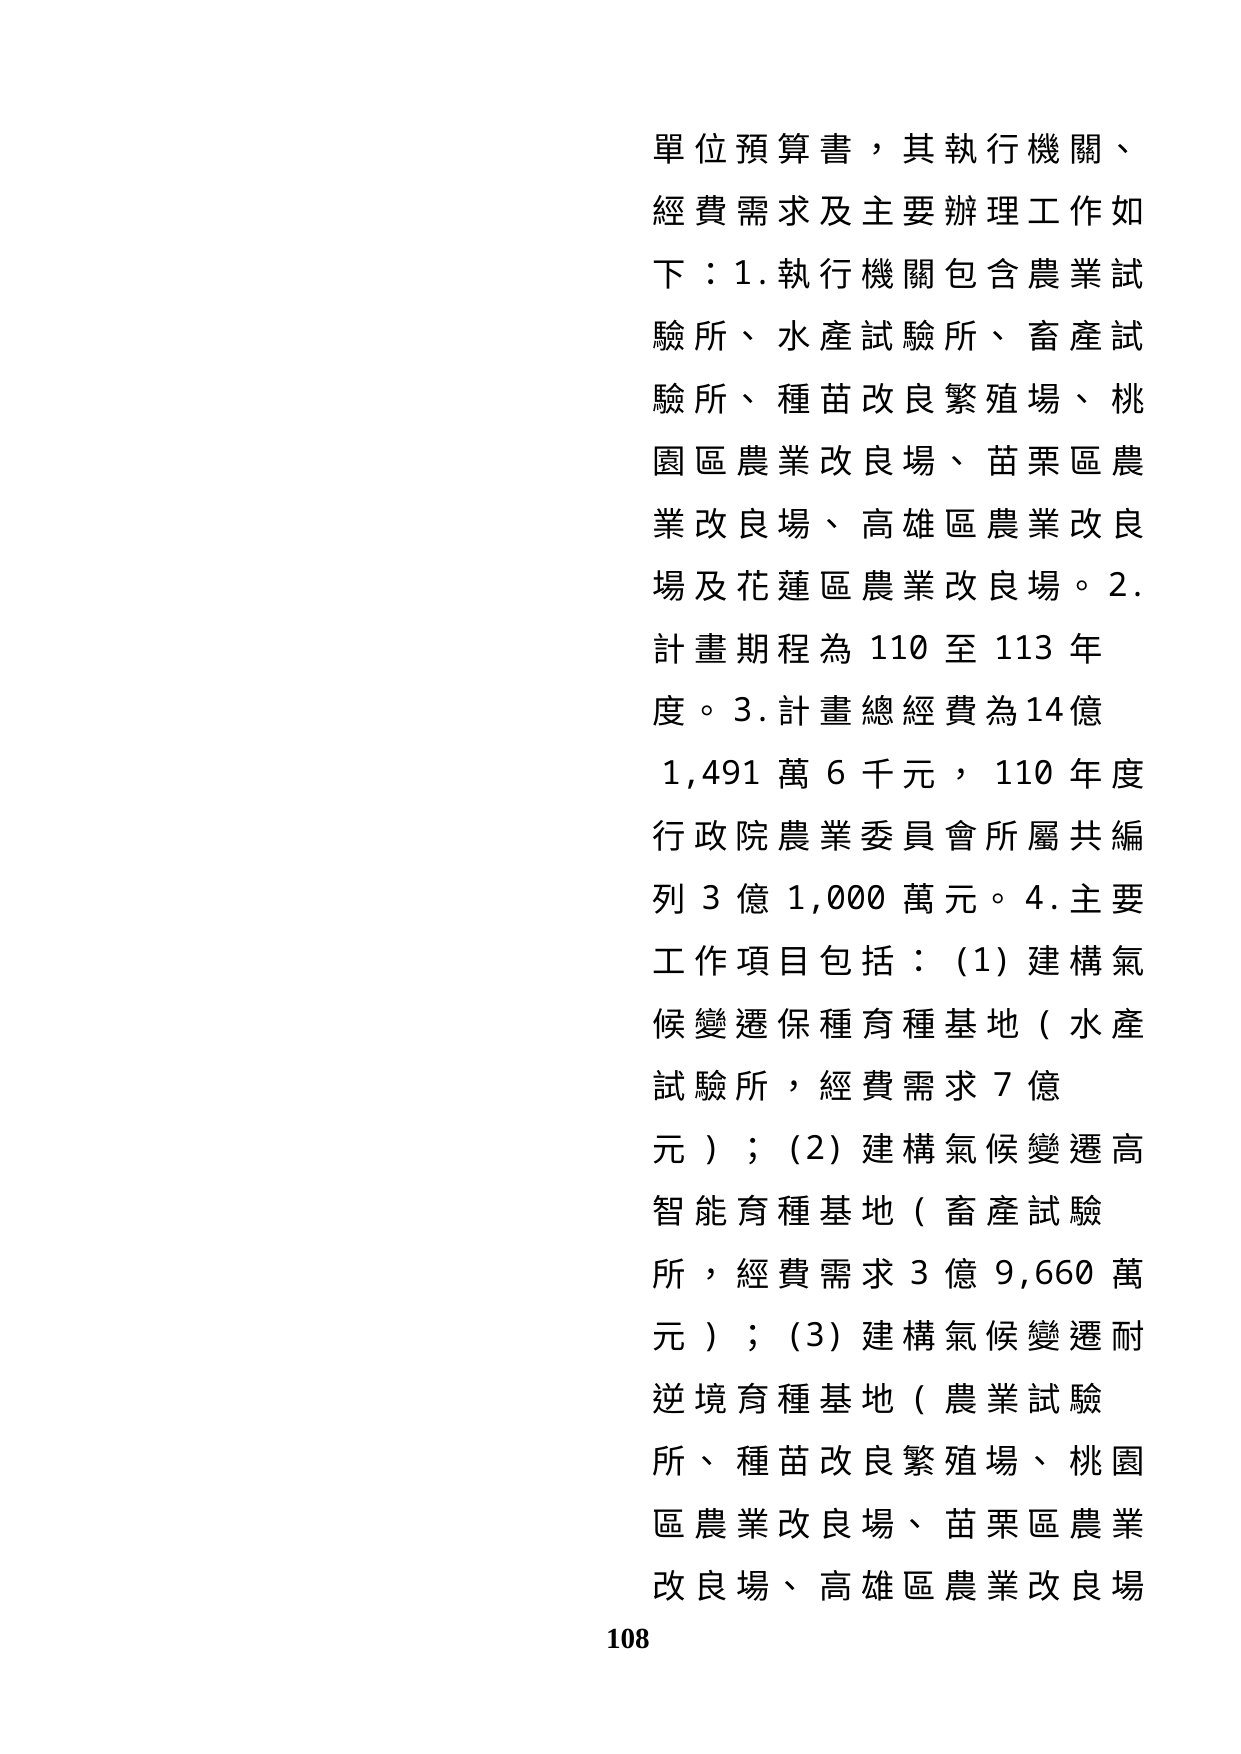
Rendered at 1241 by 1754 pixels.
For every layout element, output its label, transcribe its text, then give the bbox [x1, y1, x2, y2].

list 單位預算書，其執行機關、經費需求及主要辦理工作如下：1.執行機關包含農業試驗所、水產試驗所、畜產試驗所、種苗改良繁殖場、桃園區農業改良場、苗栗區農業改良場、高雄區農業改良場及花蓮區農業改良場。2.計畫期程為110至113年度。3.計畫總經費為14億1,491萬6千元，110年度行政院農業委員會所屬共編列3億1,000萬元。4.主要工作項目包括：(1)建構氣候變遷保種育種基地(水產試驗所，經費需求7億元)；(2)建構氣候變遷高智能育種基地(畜產試驗所，經費需求3億9,660萬元)；(3)建構氣候變遷耐逆境育種基地(農業試驗所、種苗改良繁殖場、桃園區農業改良場、苗栗區農業改良場、高雄區農業改良場 [430, 105, 1148, 1605]
